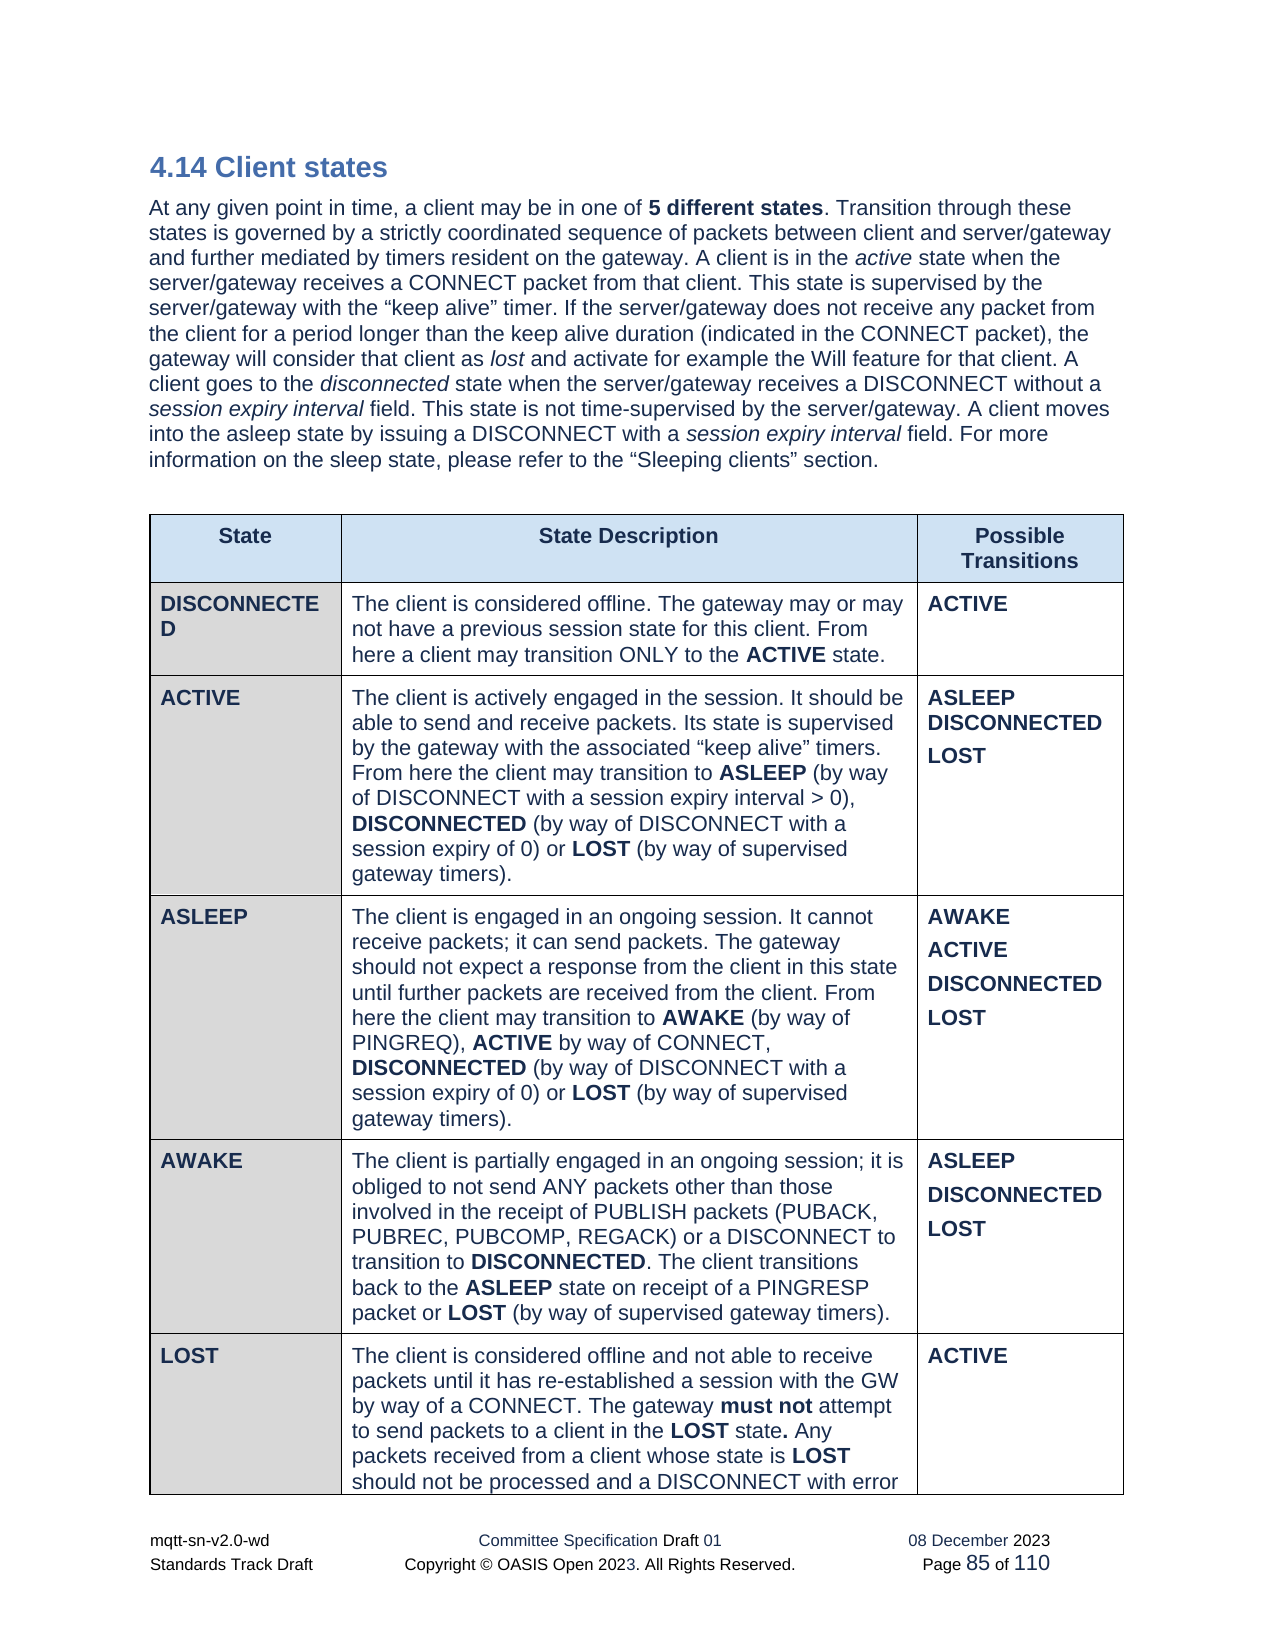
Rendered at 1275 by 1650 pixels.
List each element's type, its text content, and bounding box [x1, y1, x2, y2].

subtitle 4.14 Client states [150, 150, 1124, 183]
table_cell DISCONNECTED [151, 583, 341, 675]
table_header State Description [342, 515, 917, 582]
text At any given point in time, a client may be in one of 5 different states. Transition through these states is governed by a strictly coordinated sequence of packets between client and server/gateway and further mediated by timers resident on the gateway. A client is in the active state when the server/gateway receives a CONNECT packet from that client. This state is supervised by the server/gateway with the “keep alive” timer. If the server/gateway does not receive any packet from the client for a period longer than the keep alive duration (indicated in the CONNECT packet), the gateway will consider that client as lost and activate for example the Will feature for that client. A client goes to the disconnected state when the server/gateway receives a DISCONNECT without a session expiry interval field. This state is not time-supervised by the server/gateway. A client moves into the asleep state by issuing a DISCONNECT with a session expiry interval field. For more information on the sleep state, please refer to the “Sleeping clients” section. [148, 194, 1124, 472]
table_cell ACTIVE [151, 676, 341, 894]
table_cell AWAKE ACTIVE DISCONNECTED LOST [918, 896, 1123, 1139]
table_cell The client is considered offline and not able to receive packets until it has re-established a session with the GW by way of a CONNECT. The gateway must not attempt to send packets to a client in the LOST state. Any packets received from a client whose state is LOST should not be processed and a DISCONNECT with error [342, 1334, 917, 1494]
table_cell LOST [151, 1334, 341, 1494]
table_cell The client is considered offline. The gateway may or may not have a previous session state for this client. From here a client may transition ONLY to the ACTIVE state. [342, 583, 917, 675]
table_cell ASLEEP [151, 896, 341, 1139]
table_cell ASLEEP DISCONNECTED LOST [918, 676, 1123, 894]
table_cell The client is actively engaged in the session. It should be able to send and receive packets. Its state is supervised by the gateway with the associated “keep alive” timers. From here the client may transition to ASLEEP (by way of DISCONNECT with a session expiry interval > 0), DISCONNECTED (by way of DISCONNECT with a session expiry of 0) or LOST (by way of supervised gateway timers). [342, 676, 917, 894]
table_cell AWAKE [151, 1140, 341, 1333]
table_cell ASLEEP DISCONNECTED LOST [918, 1140, 1123, 1333]
table_cell ACTIVE [918, 583, 1123, 675]
table_cell ACTIVE [918, 1334, 1123, 1494]
table_cell The client is partially engaged in an ongoing session; it is obliged to not send ANY packets other than those involved in the receipt of PUBLISH packets (PUBACK, PUBREC, PUBCOMP, REGACK) or a DISCONNECT to transition to DISCONNECTED. The client transitions back to the ASLEEP state on receipt of a PINGRESP packet or LOST (by way of supervised gateway timers). [342, 1140, 917, 1333]
table_cell The client is engaged in an ongoing session. It cannot receive packets; it can send packets. The gateway should not expect a response from the client in this state until further packets are received from the client. From here the client may transition to AWAKE (by way of PINGREQ), ACTIVE by way of CONNECT, DISCONNECTED (by way of DISCONNECT with a session expiry of 0) or LOST (by way of supervised gateway timers). [342, 896, 917, 1139]
table_header Possible Transitions [918, 515, 1123, 582]
table_header State [151, 515, 341, 582]
